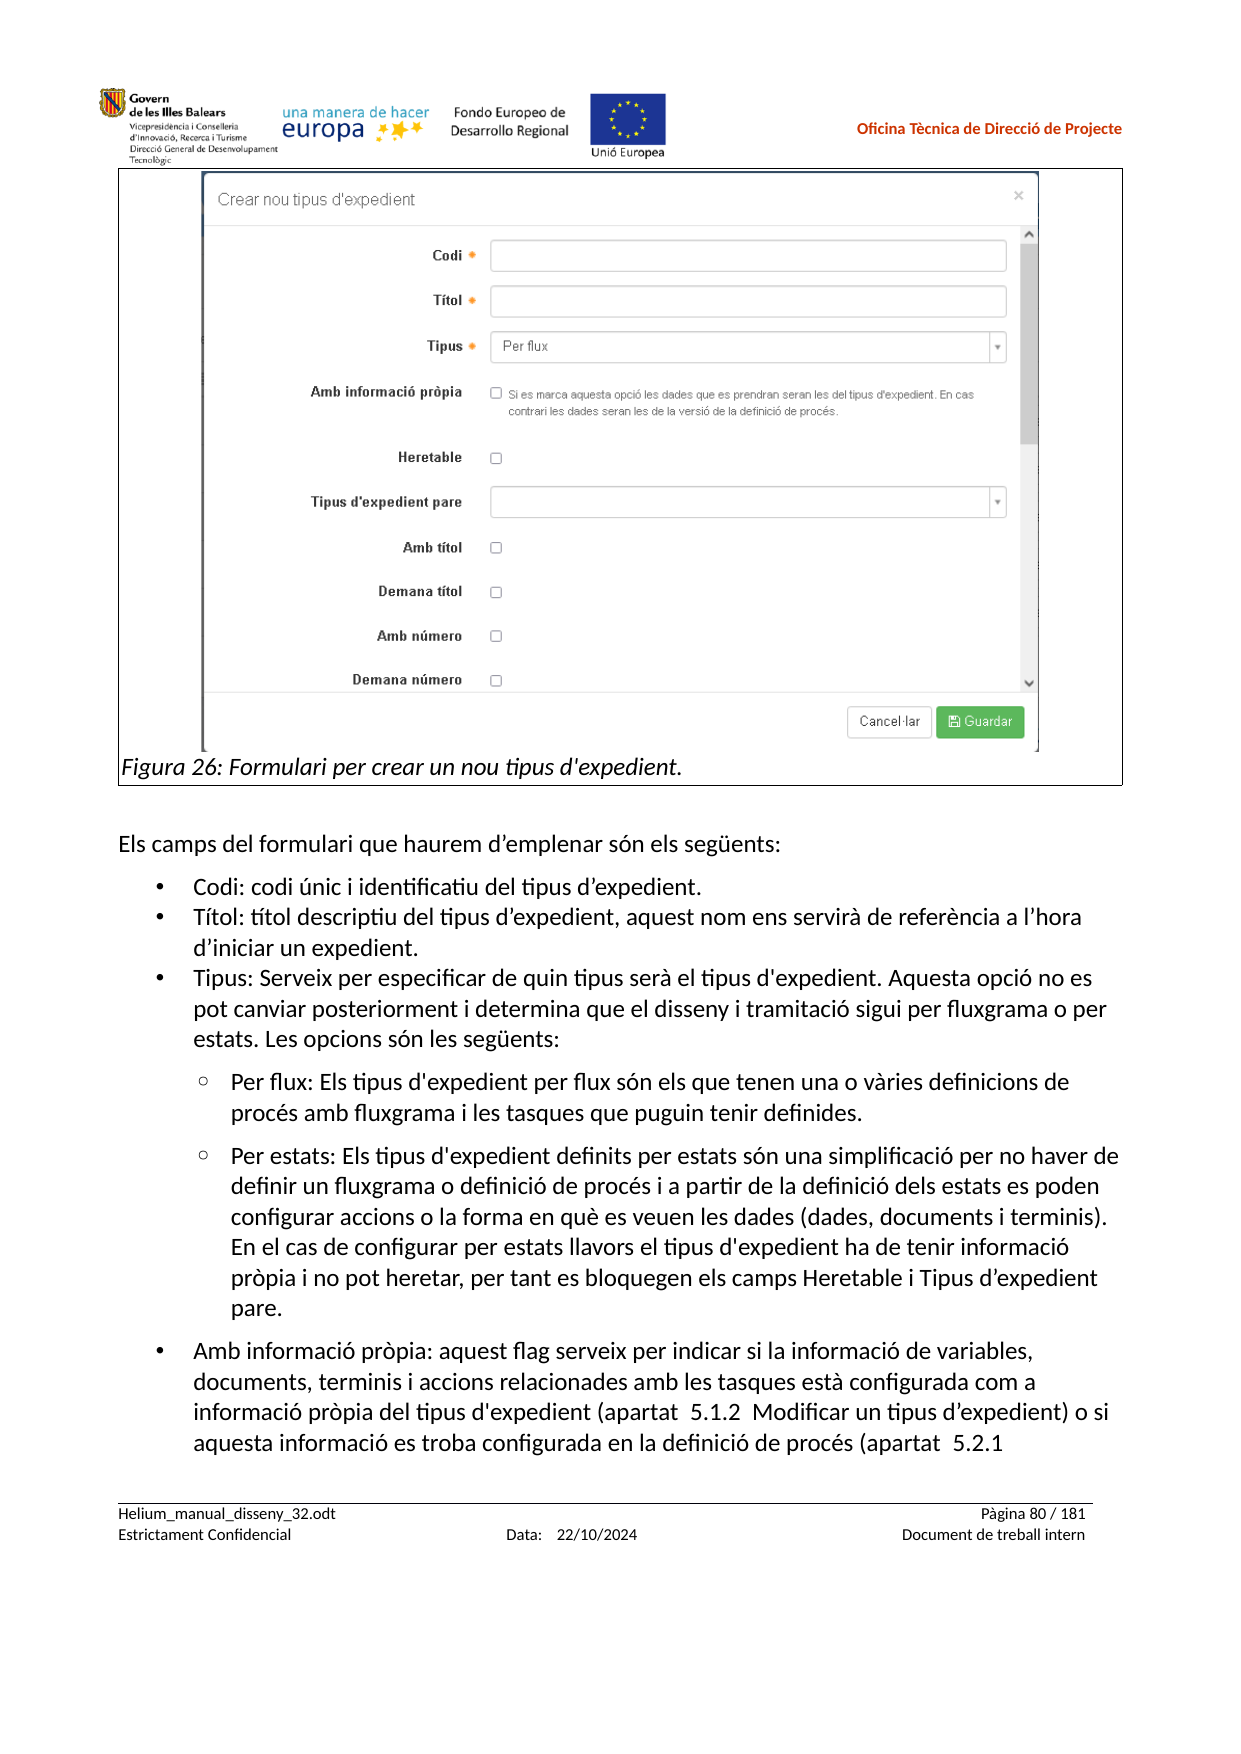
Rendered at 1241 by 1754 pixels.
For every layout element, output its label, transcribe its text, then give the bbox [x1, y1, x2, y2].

list Per flux: Els tipus d'expedient per flux són els que tenen una o vàries definicions de procés amb fluxgrama i les tasques que puguin tenir definides. [193, 1066, 1122, 1127]
picture [99, 87, 668, 166]
text Figura 26: Formulari per crear un nou tipus d'expedient. [121, 752, 1119, 782]
list Codi: codi únic i identificatiu del tipus d’expedient. [156, 871, 1122, 901]
list Títol: títol descriptiu del tipus d’expedient, aquest nom ens servirà de referència a l’hora d’iniciar un expedient. [156, 901, 1122, 962]
text Els camps del formulari que haurem d’emplenar són els següents: [118, 828, 1122, 858]
picture [201, 171, 1039, 752]
list Tipus: Serveix per especificar de quin tipus serà el tipus d'expedient. Aquesta opció no es pot canviar posteriorment i determina que el disseny i tramitació sigui per fluxgrama o per estats. Les opcions són les següents: [156, 962, 1122, 1054]
list Per estats: Els tipus d'expedient definits per estats són una simplificació per no haver de definir un fluxgrama o definició de procés i a partir de la definició dels estats es poden configurar accions o la forma en què es veuen les dades (dades, documents i terminis). En el cas de configurar per estats llavors el tipus d'expedient ha de tenir informació pròpia i no pot heretar, per tant es bloquegen els camps Heretable i Tipus d’expedient pare. [193, 1140, 1122, 1323]
list Amb informació pròpia: aquest flag serveix per indicar si la informació de variables, documents, terminis i accions relacionades amb les tasques està configurada com a informació pròpia del tipus d'expedient (apartat 5.1.2 Modificar un tipus d’expedient) o si aquesta informació es troba configurada en la definició de procés (apartat 5.2.1 [156, 1336, 1122, 1458]
